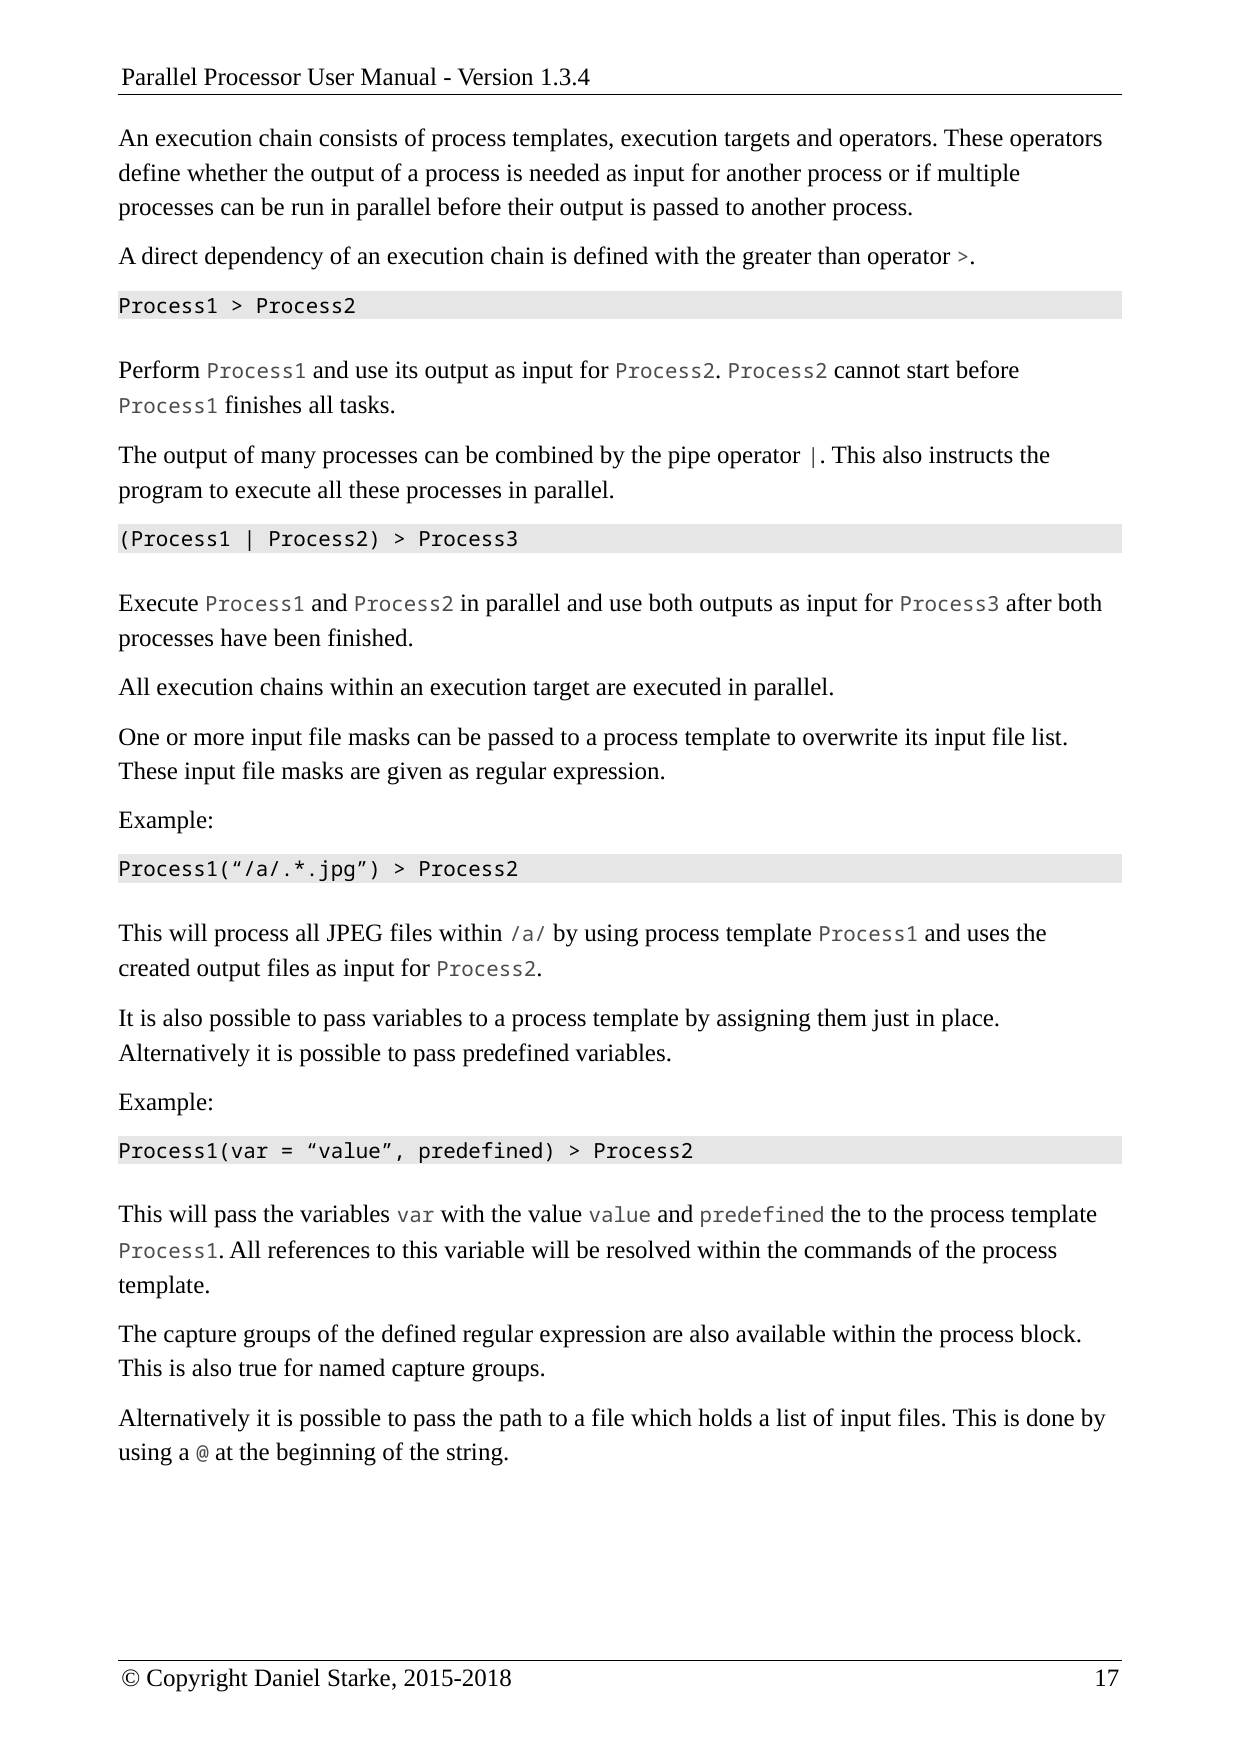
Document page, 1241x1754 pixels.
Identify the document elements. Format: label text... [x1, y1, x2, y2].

text Execute Process1 and Process2 in parallel and use both outputs as input for Process3 after both processes have been finished. [118, 588, 1122, 652]
text Example: [118, 805, 1122, 834]
text The capture groups of the defined regular expression are also available within the process block. This is also true for named capture groups. [118, 1319, 1122, 1382]
text This will pass the variables var with the value value and predefined the to the process template Process1. All references to this variable will be resolved within the commands of the process template. [118, 1199, 1122, 1299]
text An execution chain consists of process templates, execution targets and operators. These operators define whether the output of a process is needed as input for another process or if multiple processes can be run in parallel before their output is passed to another process. [118, 123, 1122, 221]
text Perform Process1 and use its output as input for Process2. Process2 cannot start before Process1 finishes all tasks. [118, 355, 1122, 420]
text All execution chains within an execution target are executed in parallel. [118, 672, 1122, 701]
text Process1 > Process2 [118, 291, 1122, 319]
text Process1(“/a/.*.jpg”) > Process2 [118, 854, 1122, 883]
text One or more input file masks can be passed to a process template to overwrite its input file list. These input file masks are given as regular expression. [118, 722, 1122, 785]
text The output of many processes can be combined by the pipe operator |. This also instructs the program to execute all these processes in parallel. [118, 440, 1122, 504]
text Example: [118, 1087, 1122, 1115]
text It is also possible to pass variables to a process template by assigning them just in place. Alternatively it is possible to pass predefined variables. [118, 1003, 1122, 1066]
text This will process all JPEG files within /a/ by using process template Process1 and uses the created output files as input for Process2. [118, 918, 1122, 983]
text Process1(var = “value”, predefined) > Process2 [118, 1136, 1122, 1164]
text A direct dependency of an execution chain is defined with the greater than operator >. [118, 241, 1122, 271]
text (Process1 | Process2) > Process3 [118, 524, 1122, 553]
text Alternatively it is possible to pass the path to a file which holds a list of input files. This is done by using a @ at the beginning of the string. [118, 1403, 1122, 1467]
